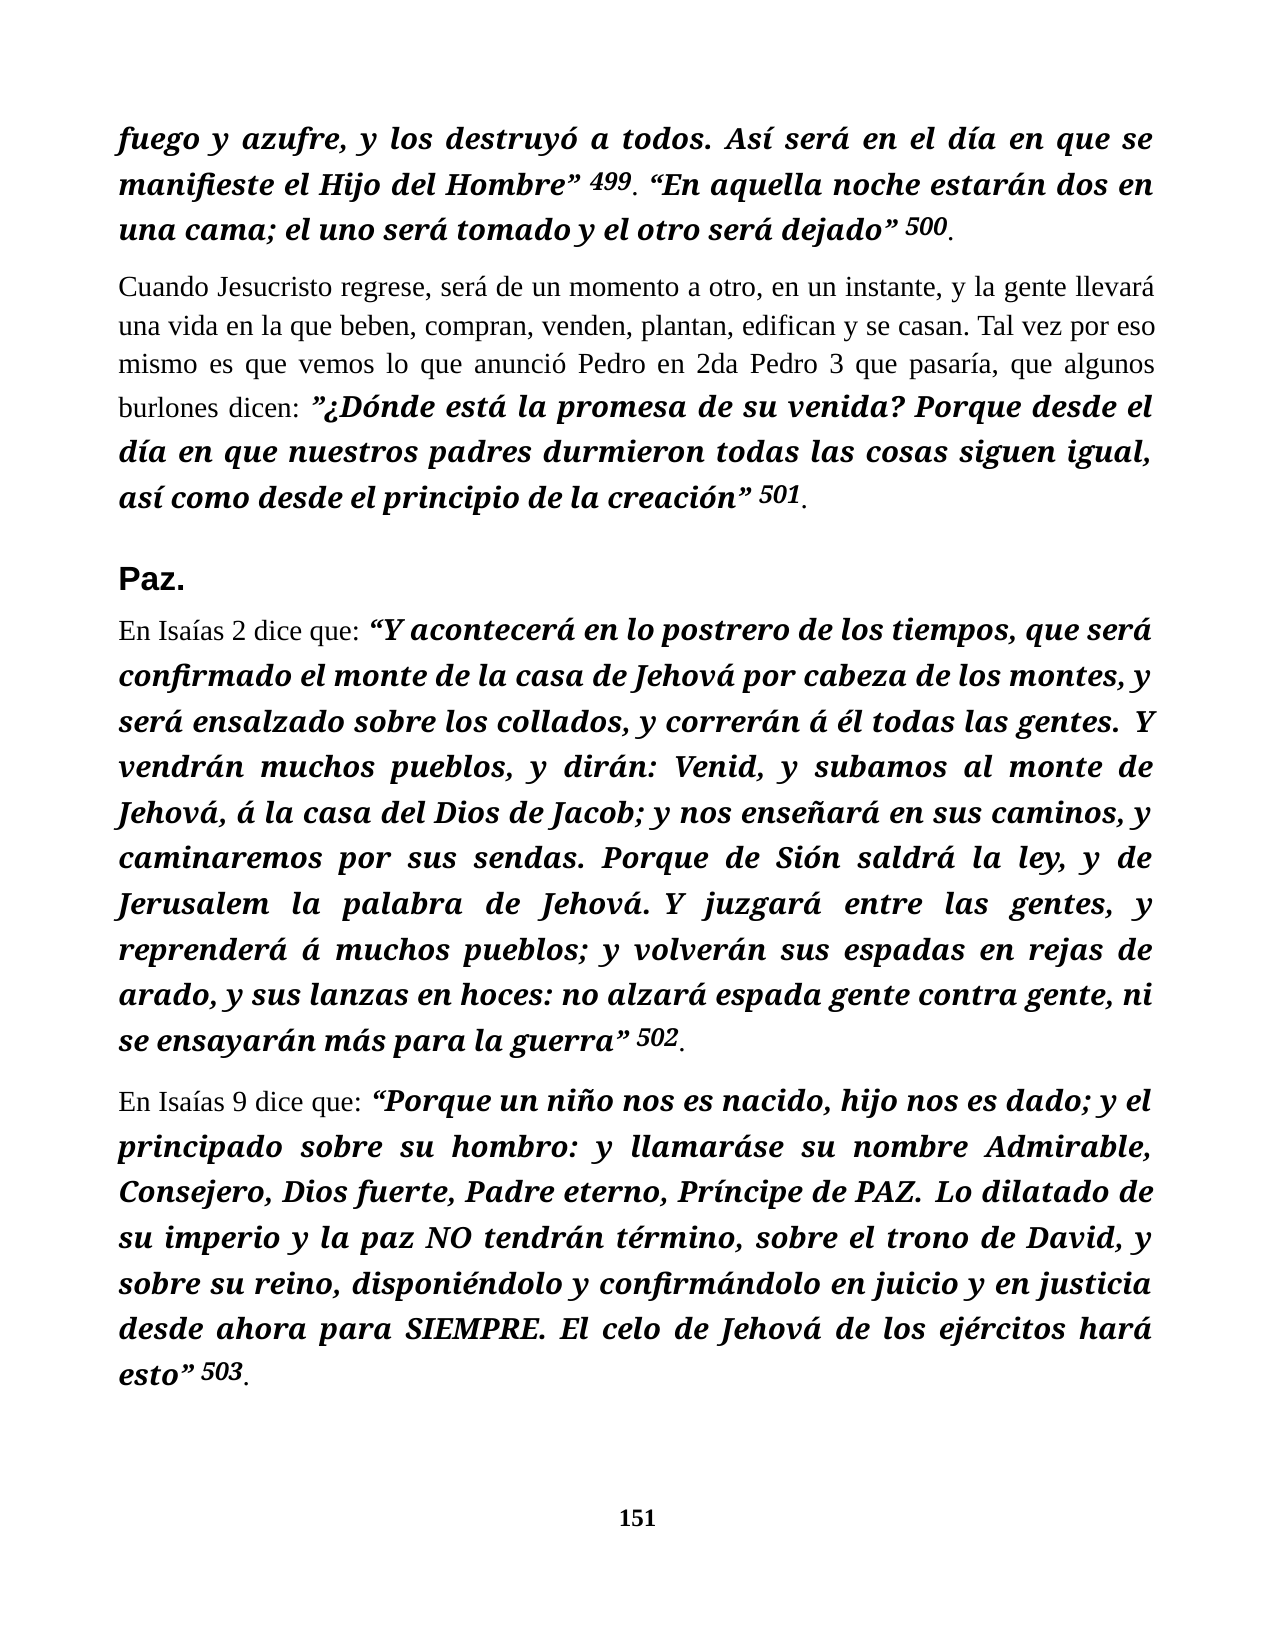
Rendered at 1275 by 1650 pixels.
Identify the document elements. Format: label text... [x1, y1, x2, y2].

subtitle Paz. [118, 558, 1157, 597]
text fuego y azufre, y los destruyó a todos. Así será en el día en que se manifieste el Hijo del Hombre” . “En aquella noche estarán dos en una cama; el uno será tomado y el otro será dejado” . [118, 118, 1157, 249]
text Cuando Jesucristo regrese, será de un momento a otro, en un instante, y la gente llevará una vida en la que beben, compran, venden, plantan, edifican y se casan. Tal vez por eso mismo es que vemos lo que anunció Pedro en 2da Pedro 3 que pasaría, que algunos burlones dicen: ”¿Dónde está la promesa de su venida? Porque desde el día en que nuestros padres durmieron todas las cosas siguen igual, así como desde el principio de la creación” . [118, 269, 1157, 517]
text En Isaías 9 dice que: “Porque un niño nos es nacido, hijo nos es dado; y el principado sobre su hombro: y llamaráse su nombre Admirable, Consejero, Dios fuerte, Padre eterno, Príncipe de PAZ. Lo dilatado de su imperio y la paz NO tendrán término, sobre el trono de David, y sobre su reino, disponiéndolo y confirmándolo en juicio y en justicia desde ahora para SIEMPRE. El celo de Jehová de los ejércitos hará esto” . [118, 1080, 1157, 1394]
text En Isaías 2 dice que: “Y acontecerá en lo postrero de los tiempos, que será confirmado el monte de la casa de Jehová por cabeza de los montes, y será ensalzado sobre los collados, y correrán á él todas las gentes. Y vendrán muchos pueblos, y dirán: Venid, y subamos al monte de Jehová, á la casa del Dios de Jacob; y nos enseñará en sus caminos, y caminaremos por sus sendas. Porque de Sión saldrá la ley, y de Jerusalem la palabra de Jehová. Y juzgará entre las gentes, y reprenderá á muchos pueblos; y volverán sus espadas en rejas de arado, y sus lanzas en hoces: no alzará espada gente contra gente, ni se ensayarán más para la guerra” . [118, 609, 1157, 1060]
